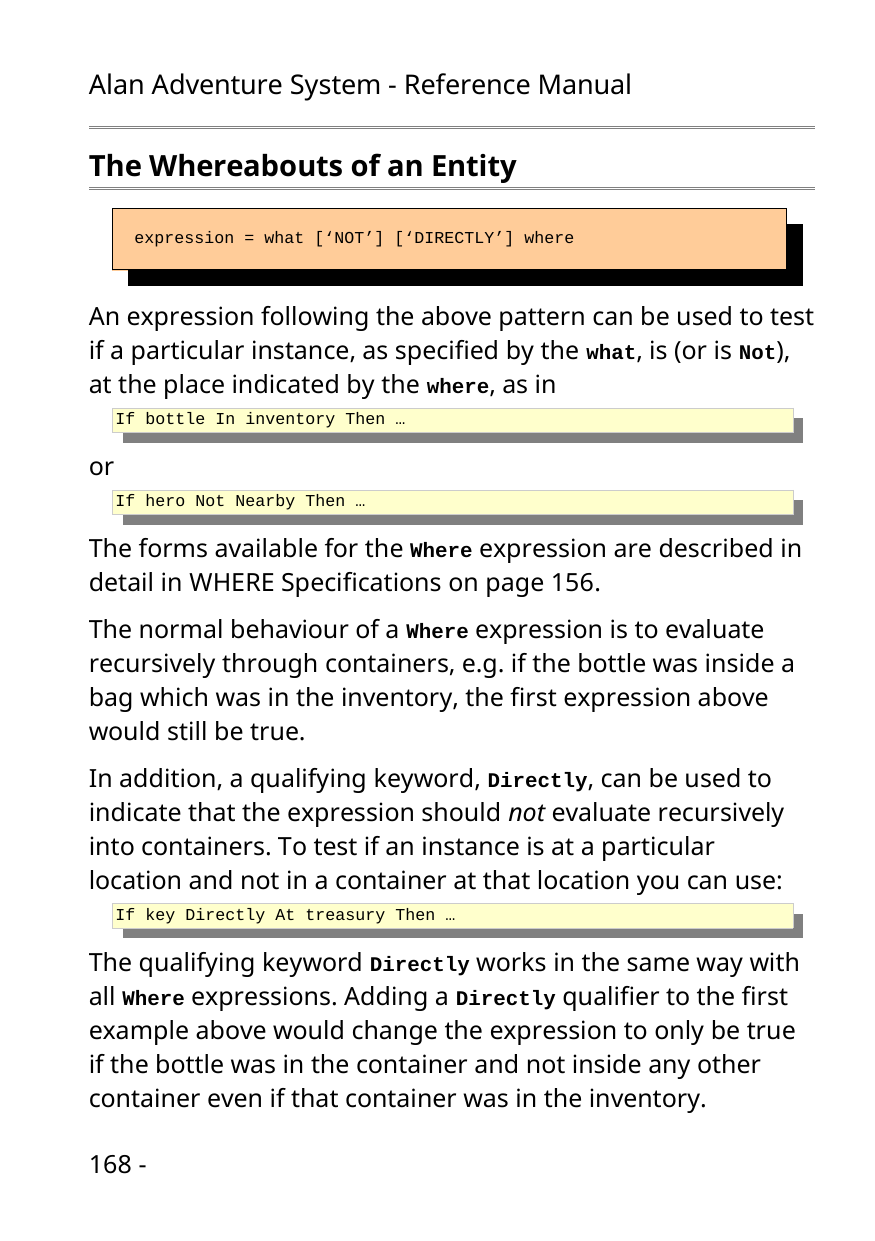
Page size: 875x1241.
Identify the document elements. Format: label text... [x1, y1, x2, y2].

text If bottle In inventory Then … [113, 409, 793, 432]
text If hero Not Nearby Then … [113, 491, 793, 514]
text or [88, 449, 815, 483]
text The normal behaviour of a Where expression is to evaluate recursively through containers, e.g. if the bottle was inside a bag which was in the inventory, the first expression above would still be true. [88, 612, 815, 748]
subtitle The Whereabouts of an Entity [88, 146, 815, 189]
text The forms available for the Where expression are described in detail in WHERE Specifications on page 119. [88, 531, 815, 599]
text An expression following the above pattern can be used to test if a particular instance, as specified by the what, is (or is Not), at the place indicated by the where, as in [88, 299, 815, 401]
text In addition, a qualifying keyword, Directly, can be used to indicate that the expression should not evaluate recursively into containers. To test if an instance is at a particular location and not in a container at that location you can use: [88, 761, 815, 897]
text If key Directly At treasury Then … [113, 904, 793, 928]
text The qualifying keyword Directly works in the same way with all Where expressions. Adding a Directly qualifier to the first example above would change the expression to only be true if the bottle was in the container and not inside any other container even if that container was in the inventory. [88, 945, 815, 1115]
text expression = what [‘NOT’] [‘DIRECTLY’] where [113, 209, 786, 269]
